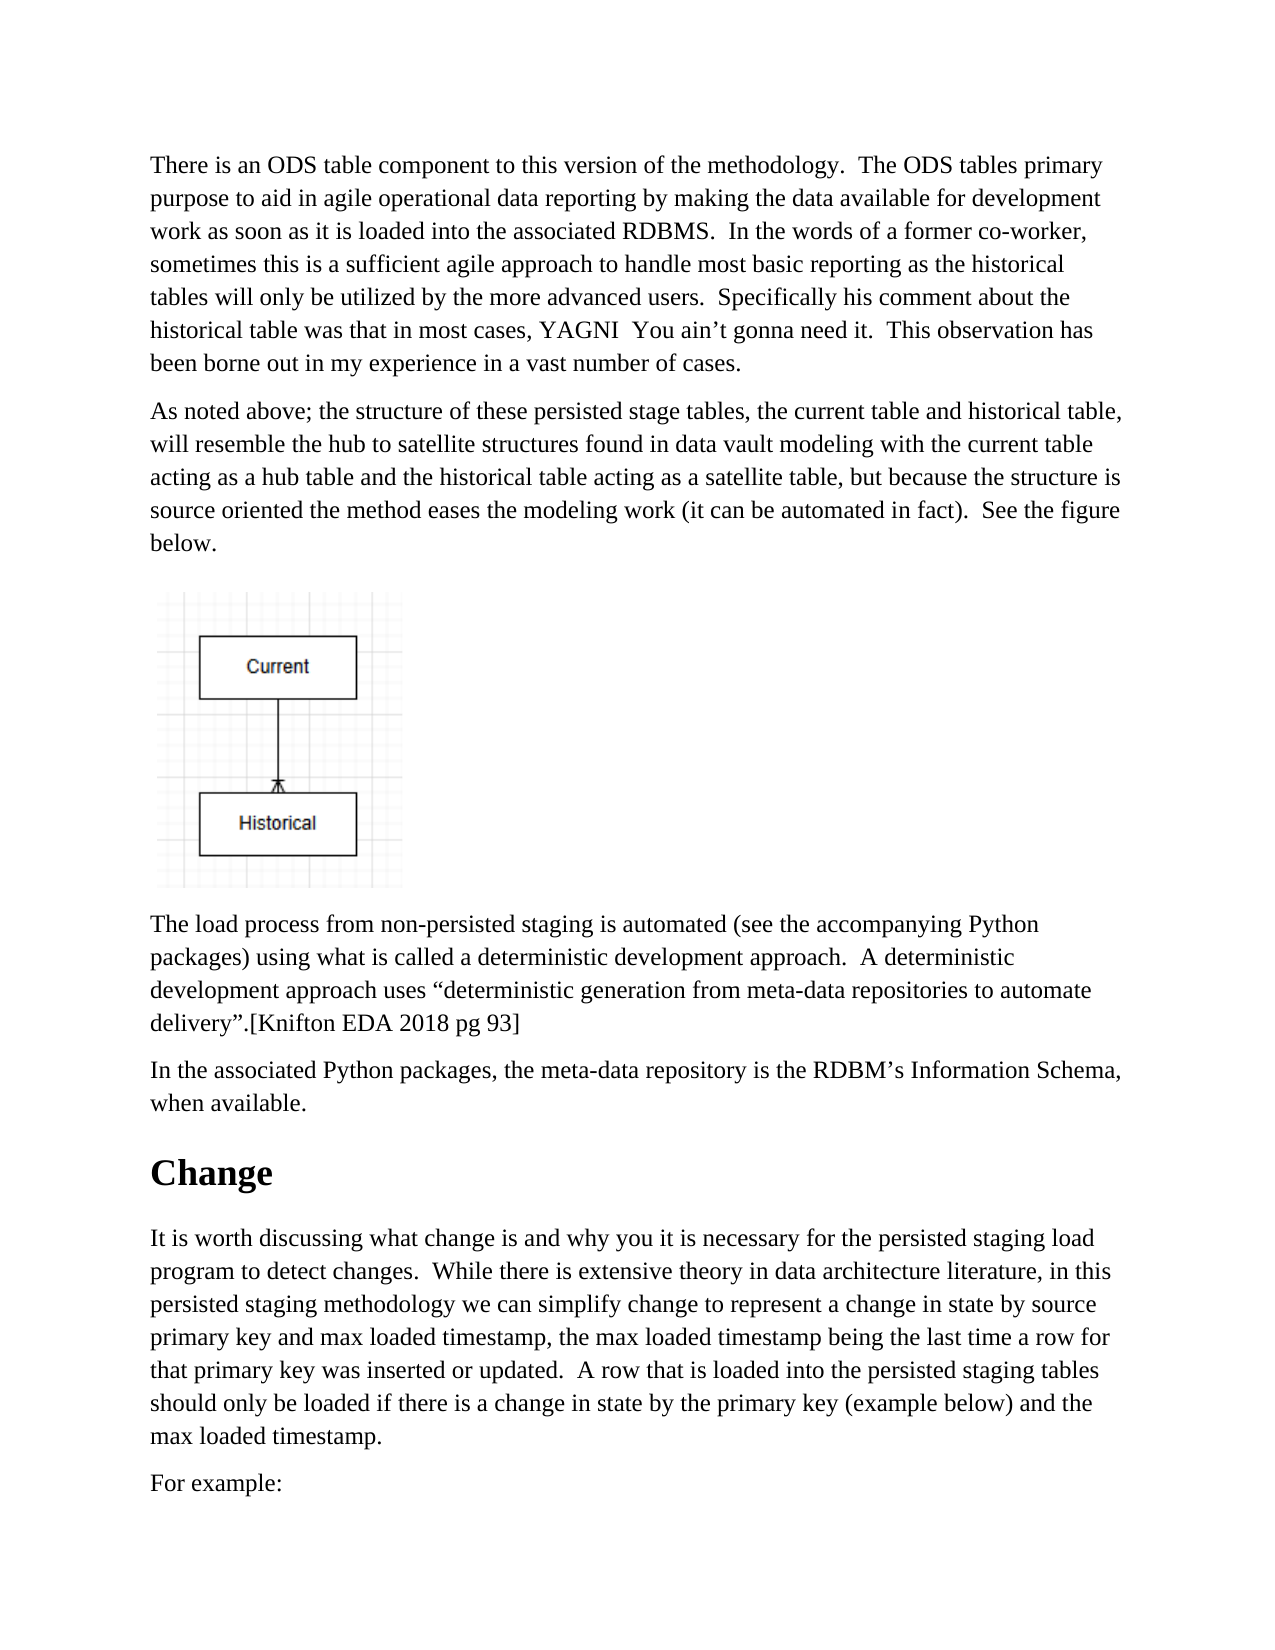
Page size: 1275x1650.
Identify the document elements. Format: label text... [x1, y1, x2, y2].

subtitle Change [150, 1151, 1125, 1194]
text There is an ODS table component to this version of the methodology. The ODS tables primary purpose to aid in agile operational data reporting by making the data available for development work as soon as it is loaded into the associated RDBMS. In the words of a former co-worker, sometimes this is a sufficient agile approach to handle most basic reporting as the historical tables will only be utilized by the more advanced users. Specifically his comment about the historical table was that in most cases, YAGNI You ain’t gonna need it. This observation has been borne out in my experience in a vast number of cases. [150, 150, 1125, 377]
text It is worth discussing what change is and why you it is necessary for the persisted staging load program to detect changes. While there is extensive theory in data architecture literature, in this persisted staging methodology we can simplify change to represent a change in state by source primary key and max loaded timestamp, the max loaded timestamp being the last time a row for that primary key was inserted or updated. A row that is loaded into the persisted staging tables should only be loaded if there is a change in state by the primary key (example below) and the max loaded timestamp. [150, 1223, 1125, 1450]
text In the associated Python packages, the meta-data repository is the RDBM’s Information Schema, when available. [150, 1055, 1125, 1117]
text For example: [150, 1468, 1125, 1497]
text As noted above; the structure of these persisted stage tables, the current table and historical table, will resemble the hub to satellite structures found in data vault modeling with the current table acting as a hub table and the historical table acting as a satellite table, but because the structure is source oriented the method eases the modeling work (it can be automated in fact). See the figure below. [150, 396, 1125, 557]
picture [157, 592, 403, 888]
text The load process from non-persisted staging is automated (see the accompanying Python packages) using what is called a deterministic development approach. A deterministic development approach uses “deterministic generation from meta-data repositories to automate delivery”.[Knifton EDA 2018 pg 93] [150, 909, 1125, 1036]
